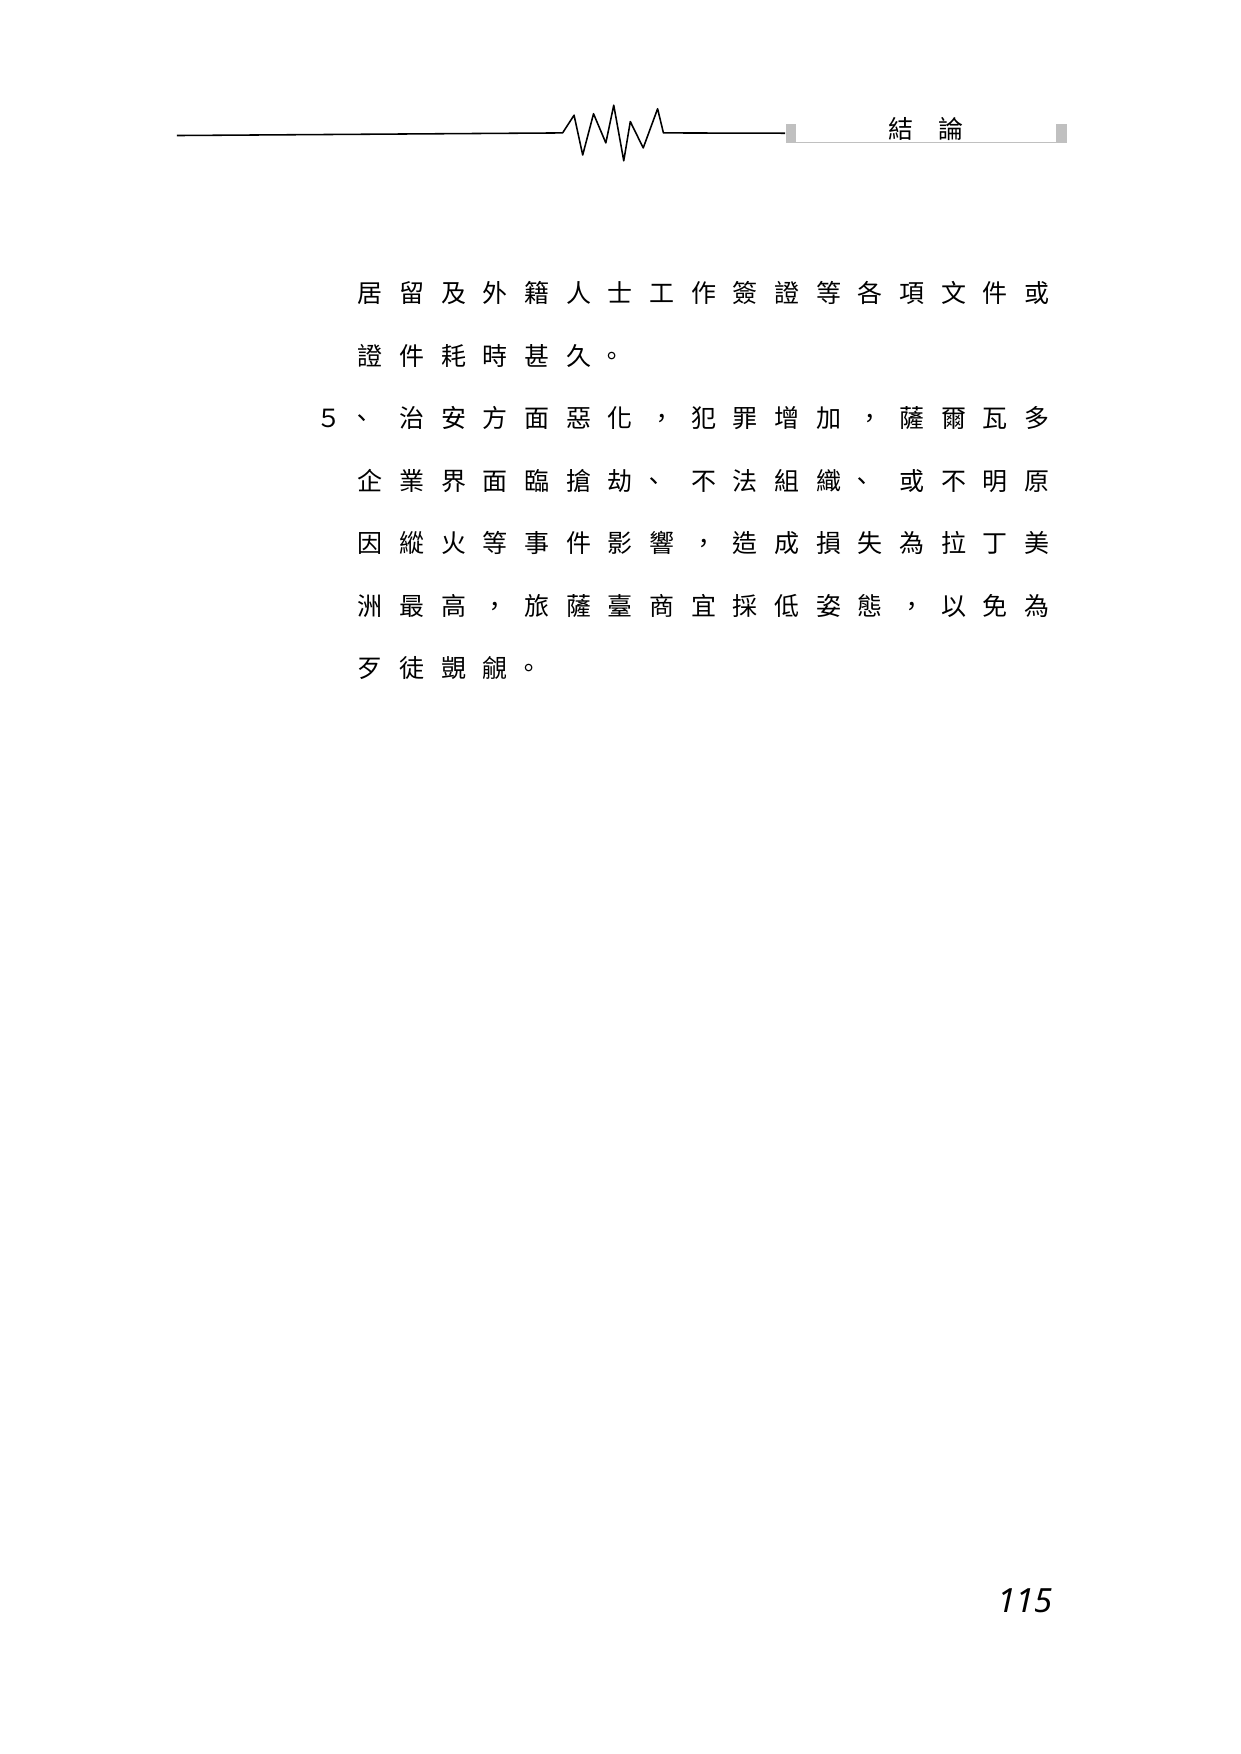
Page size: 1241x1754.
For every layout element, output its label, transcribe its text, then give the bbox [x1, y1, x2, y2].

text 居留及外籍人士工作簽證等各項文件或證件耗時甚久。 [281, 250, 1058, 375]
text ５、治安方面惡化，犯罪增加，薩爾瓦多企業界面臨搶劫、不法組織、或不明原因縱火等事件影響，造成損失為拉丁美洲最高，旅薩臺商宜採低姿態，以免為歹徒覬覦。 [281, 375, 1058, 688]
